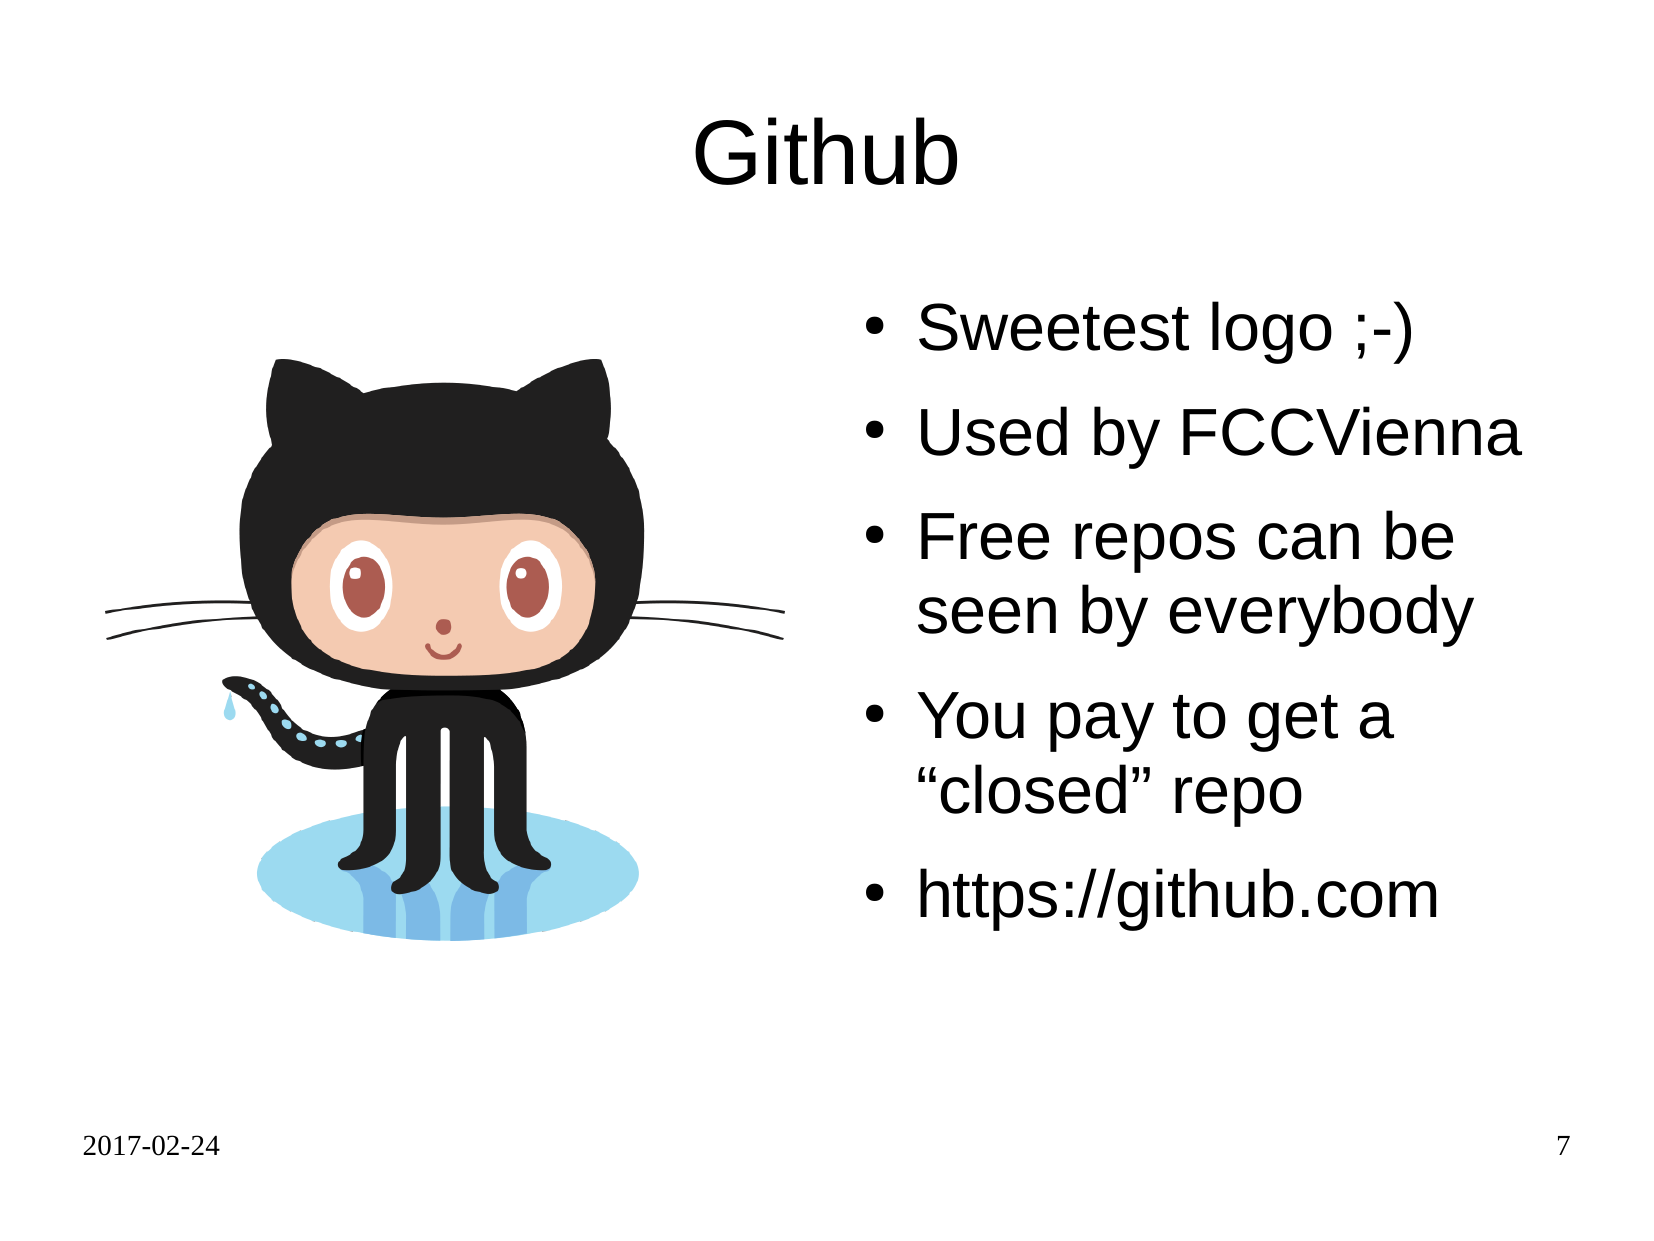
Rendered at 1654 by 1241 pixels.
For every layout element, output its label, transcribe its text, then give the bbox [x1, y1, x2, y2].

picture [82, 347, 809, 952]
title Github [82, 49, 1571, 257]
list Sweetest logo ;-) Used by FCCVienna Free repos can be seen by everybody You pay to get a “closed” repo https://github.com [845, 290, 1572, 1010]
